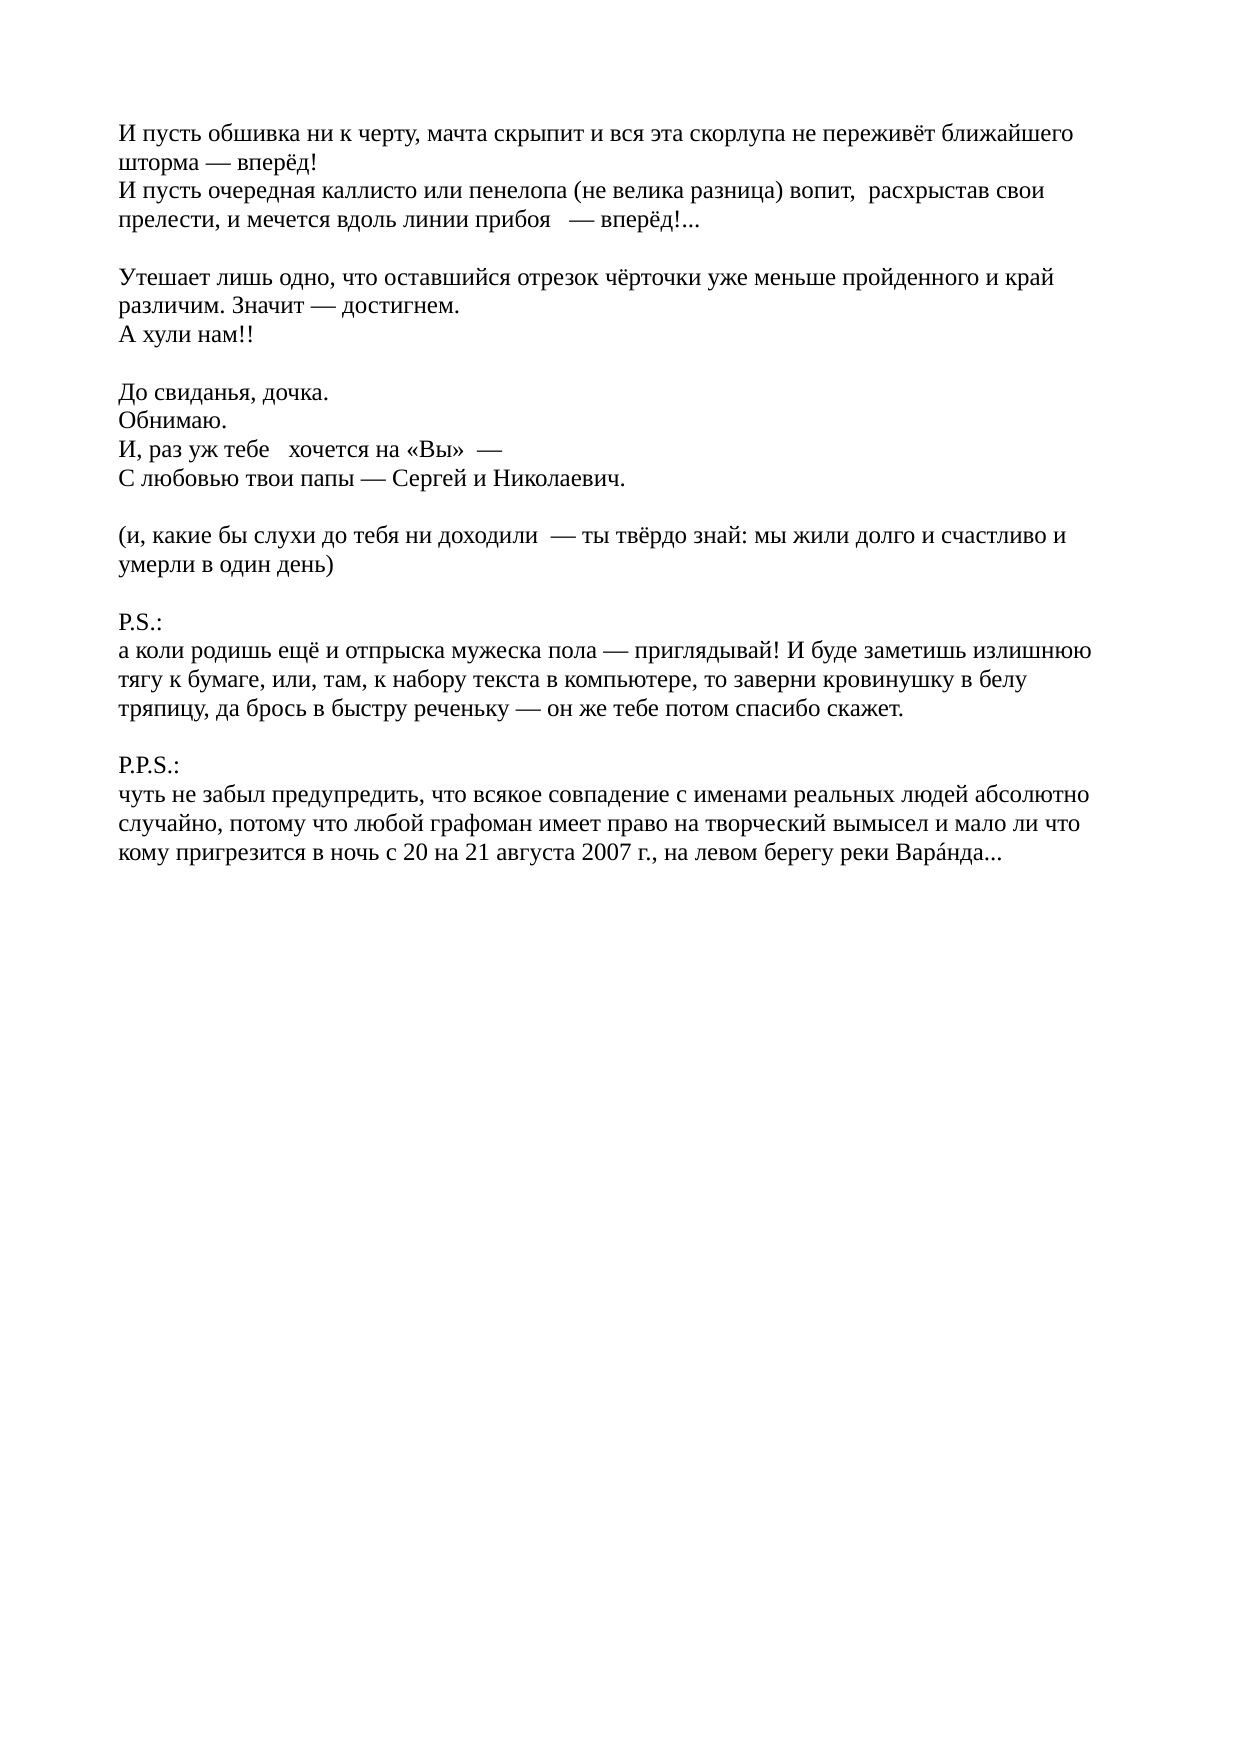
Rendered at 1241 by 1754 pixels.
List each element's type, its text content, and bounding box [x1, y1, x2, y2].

text И, раз уж тебе хочется на «Вы» — [118, 434, 1122, 463]
text P.P.S.: [118, 751, 1122, 779]
text (и, какие бы слухи до тебя ни доходили — ты твёрдо знай: мы жили долго и счастливо и умерли в один день) [118, 521, 1122, 578]
text чуть не забыл предупредить, что всякое совпадение с именами реальных людей абсолютно случайно, потому что любой графоман имеет право на творческий вымысел и мало ли что кому пригрезится в ночь с 20 на 21 августа 2007 г., на левом берегу реки Варáнда... [118, 779, 1122, 866]
text И пусть обшивка ни к черту, мачта скрыпит и вся эта скорлупа не переживёт ближайшего шторма — вперёд! [118, 118, 1122, 176]
text До свиданья, дочка. [118, 377, 1122, 406]
text И пусть очередная каллисто или пенелопа (не велика разница) вопит, расхрыстав свои прелести, и мечется вдоль линии прибоя — вперёд!... [118, 176, 1122, 233]
text а коли родишь ещё и отпрыска мужеска пола — приглядывай! И буде заметишь излишнюю тягу к бумаге, или, там, к набору текста в компьютере, то заверни кровинушку в белу тряпицу, да брось в быстру реченьку — он же тебе потом спасибо скажет. [118, 636, 1122, 722]
text С любовью твои папы — Сергей и Николаевич. [118, 463, 1122, 492]
text P.S.: [118, 607, 1122, 636]
text Утешает лишь одно, что оставшийся отрезок чёрточки уже меньше пройденного и край различим. Значит — достигнем. [118, 262, 1122, 319]
text А хули нам!! [118, 319, 1122, 348]
text Обнимаю. [118, 406, 1122, 434]
